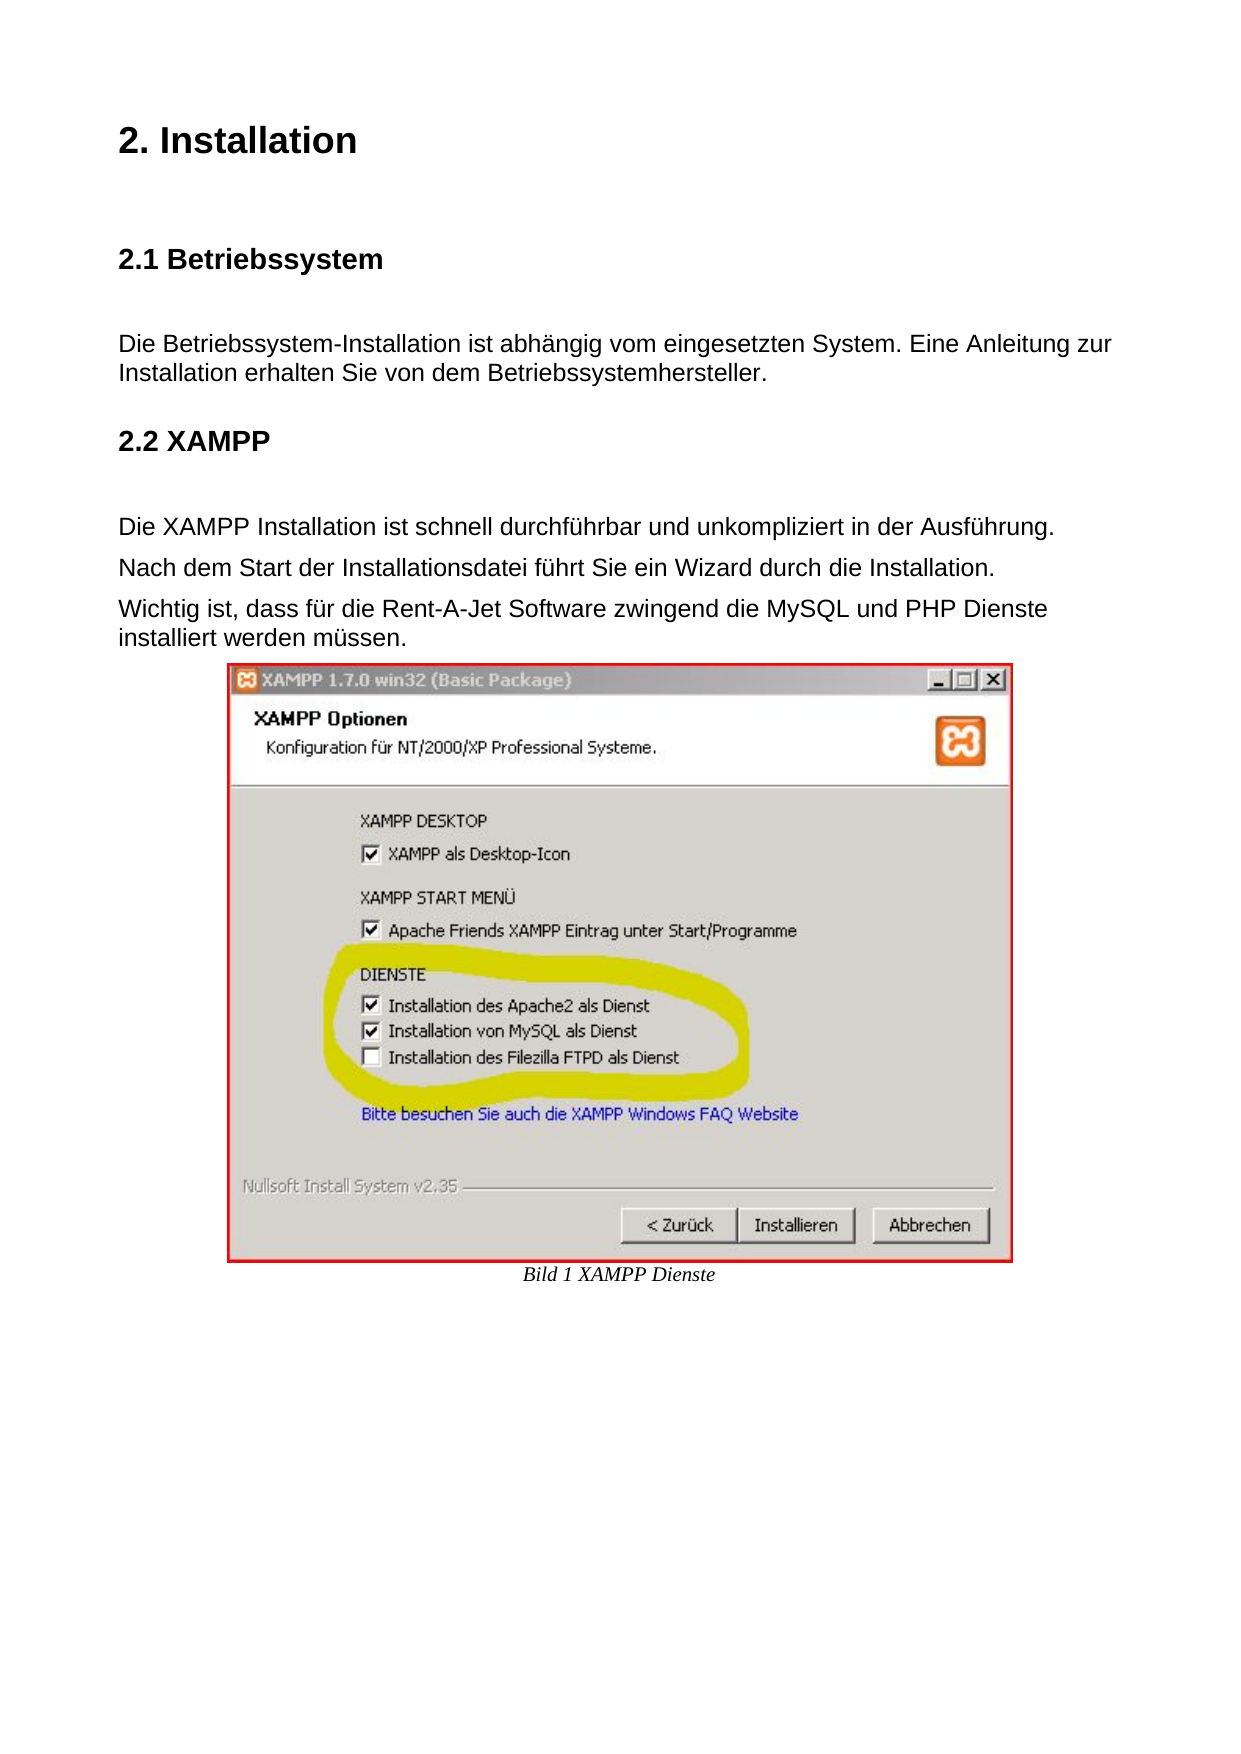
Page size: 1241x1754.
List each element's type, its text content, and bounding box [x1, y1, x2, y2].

text Bild 1 XAMPP Dienste [227, 1263, 1013, 1286]
text Wichtig ist, dass für die Rent-A-Jet Software zwingend die MySQL und PHP Dienste installiert werden müssen. [118, 594, 1122, 651]
text Nach dem Start der Installationsdatei führt Sie ein Wizard durch die Installation. [118, 553, 1122, 581]
subtitle 2.1 Betriebssystem [118, 242, 1122, 275]
subtitle 2.2 XAMPP [118, 424, 1122, 458]
text Die Betriebssystem-Installation ist abhängig vom eingesetzten System. Eine Anleitung zur Installation erhalten Sie von dem Betriebssystemhersteller. [118, 329, 1122, 387]
picture [227, 663, 1013, 1263]
subtitle 2. Installation [118, 118, 1122, 161]
text Die XAMPP Installation ist schnell durchführbar und unkompliziert in der Ausführung. [118, 511, 1122, 540]
